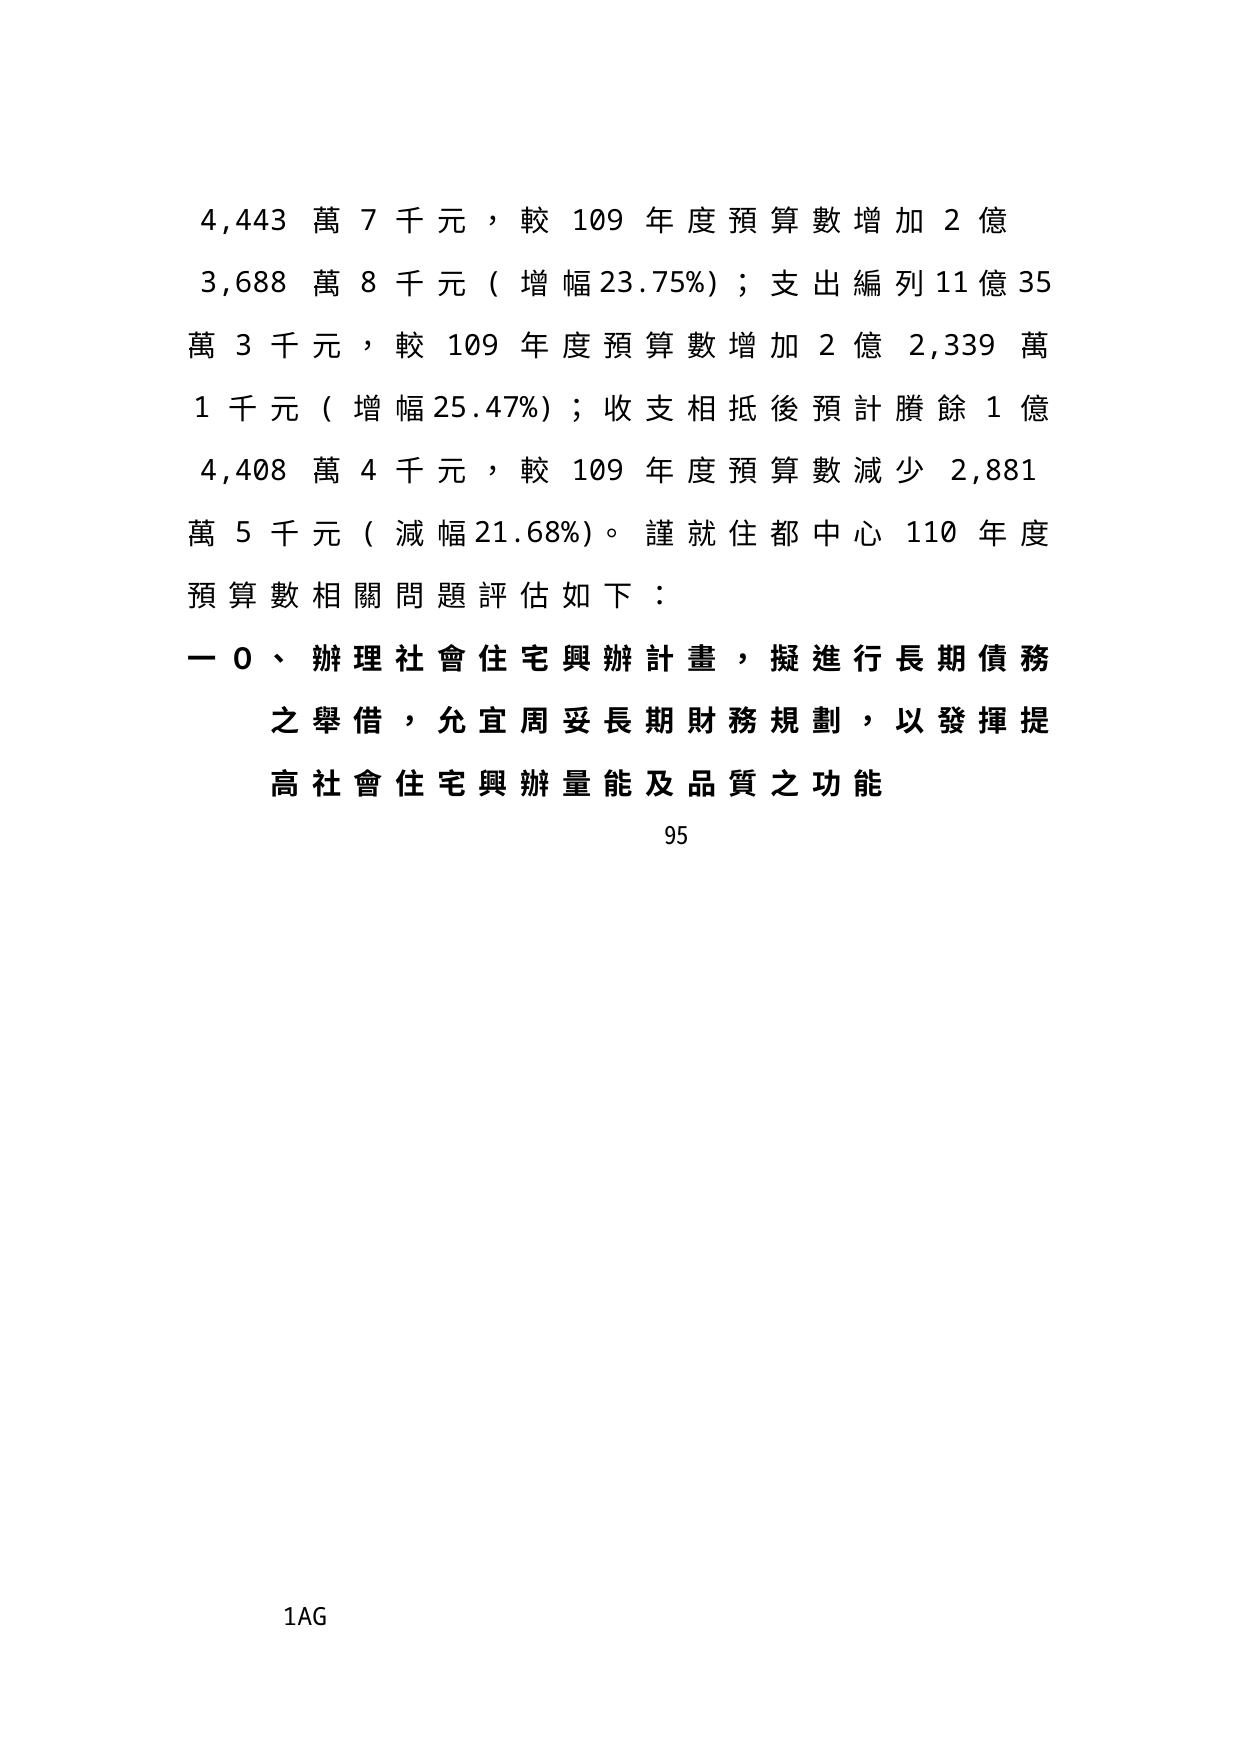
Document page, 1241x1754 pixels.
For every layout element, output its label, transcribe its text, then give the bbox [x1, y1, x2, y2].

text 一０、辦理社會住宅興辦計畫，擬進行長期債務之舉借，允宜周妥長期財務規劃，以發揮提高社會住宅興辦量能及品質之功能 [181, 615, 1056, 802]
text 4,443萬7千元，較109年度預算數增加2億3,688萬8千元(增幅23.75%)；支出編列11億35萬3千元，較109年度預算數增加2億2,339萬1千元(增幅25.47%)；收支相抵後預計賸餘1億4,408萬4千元，較109年度預算數減少2,881萬5千元(減幅21.68%)。謹就住都中心110年度預算數相關問題評估如下： [181, 177, 1056, 615]
